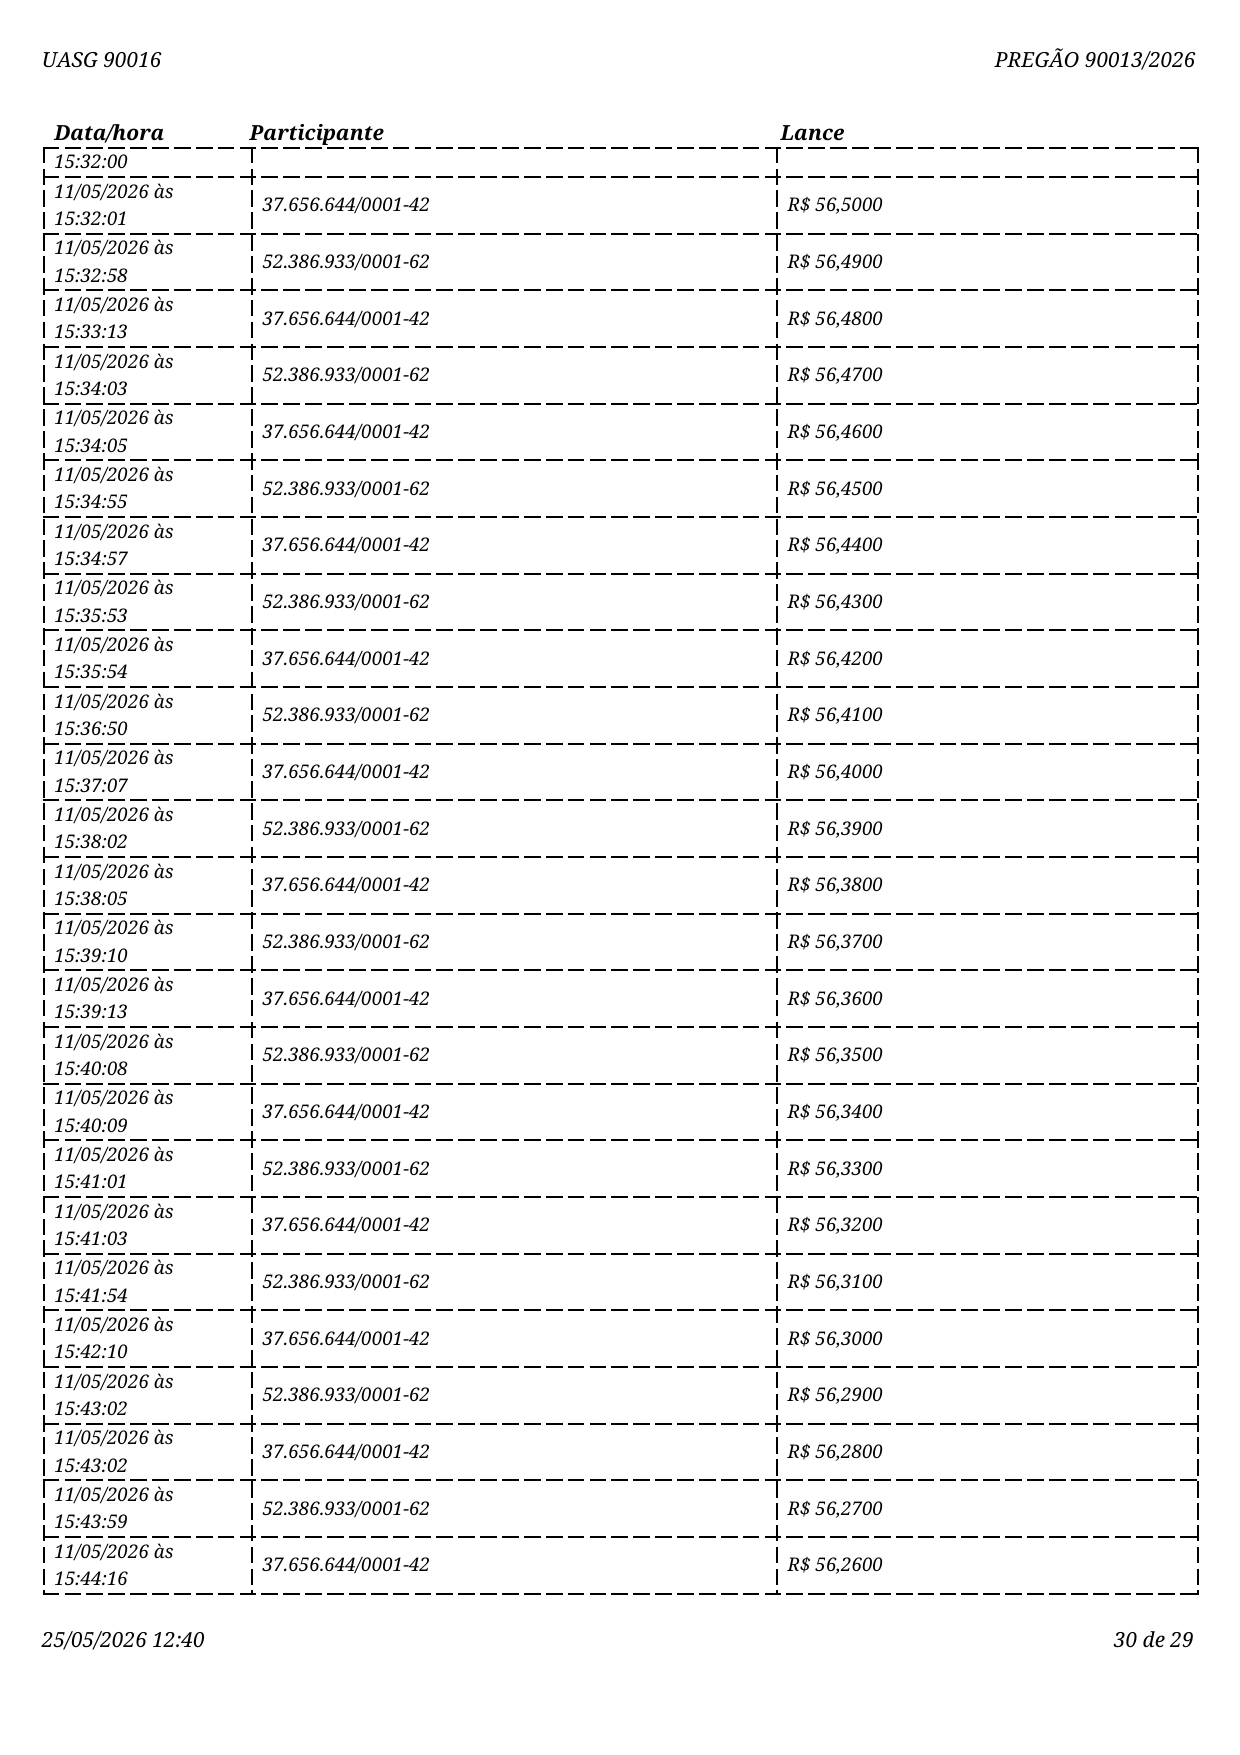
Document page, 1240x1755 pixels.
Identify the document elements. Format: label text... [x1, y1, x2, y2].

table_cell 11/05/2026 às 15:37:07 [44, 743, 252, 799]
table_cell 11/05/2026 às 15:41:03 [44, 1196, 252, 1253]
table_cell R$ 56,3300 [777, 1139, 1198, 1196]
table_cell R$ 56,4200 [777, 629, 1198, 686]
table_cell R$ 56,3700 [777, 913, 1198, 969]
table_cell 11/05/2026 às 15:40:08 [44, 1026, 252, 1083]
table_cell 11/05/2026 às 15:36:50 [44, 686, 252, 743]
table_cell 37.656.644/0001-42 [252, 1083, 777, 1139]
table_cell 37.656.644/0001-42 [252, 743, 777, 799]
table_cell 52.386.933/0001-62 [252, 799, 777, 856]
table_cell R$ 56,3500 [777, 1026, 1198, 1083]
table_cell 37.656.644/0001-42 [252, 629, 777, 686]
table_cell 11/05/2026 às 15:32:01 [44, 176, 252, 233]
table_cell 37.656.644/0001-42 [252, 1423, 777, 1479]
table_cell 11/05/2026 às 15:35:54 [44, 629, 252, 686]
table_cell 11/05/2026 às 15:34:05 [44, 403, 252, 459]
table_cell 11/05/2026 às 15:34:03 [44, 346, 252, 403]
table_cell 11/05/2026 às 15:39:13 [44, 969, 252, 1026]
table_cell R$ 56,2800 [777, 1423, 1198, 1479]
table_cell 11/05/2026 às 15:40:09 [44, 1083, 252, 1139]
table_cell R$ 56,3100 [777, 1253, 1198, 1309]
table_cell 52.386.933/0001-62 [252, 913, 777, 969]
table_cell R$ 56,4300 [777, 573, 1198, 629]
table_cell 11/05/2026 às 15:32:58 [44, 233, 252, 289]
table_cell 11/05/2026 às 15:38:05 [44, 856, 252, 913]
table_cell 11/05/2026 às 15:43:02 [44, 1423, 252, 1479]
table_cell R$ 56,4400 [777, 516, 1198, 573]
table_cell R$ 56,4600 [777, 403, 1198, 459]
table_cell [252, 147, 777, 176]
table_cell 37.656.644/0001-42 [252, 1196, 777, 1253]
table_cell 11/05/2026 às 15:43:02 [44, 1366, 252, 1423]
table_cell 52.386.933/0001-62 [252, 233, 777, 289]
table_cell 37.656.644/0001-42 [252, 516, 777, 573]
table_cell R$ 56,4800 [777, 289, 1198, 346]
table_cell 11/05/2026 às 15:43:59 [44, 1479, 252, 1536]
table_cell 52.386.933/0001-62 [252, 573, 777, 629]
table_cell 52.386.933/0001-62 [252, 1139, 777, 1196]
table_cell 11/05/2026 às 15:34:55 [44, 459, 252, 516]
table_cell R$ 56,4100 [777, 686, 1198, 743]
table_cell 52.386.933/0001-62 [252, 346, 777, 403]
table_cell 11/05/2026 às 15:41:54 [44, 1253, 252, 1309]
table_cell R$ 56,3600 [777, 969, 1198, 1026]
table_cell 52.386.933/0001-62 [252, 1026, 777, 1083]
table_cell 37.656.644/0001-42 [252, 969, 777, 1026]
table_cell 15:32:00 [44, 147, 252, 176]
table_cell 37.656.644/0001-42 [252, 1309, 777, 1366]
table_cell [777, 147, 1198, 176]
table_cell R$ 56,2900 [777, 1366, 1198, 1423]
table_cell 37.656.644/0001-42 [252, 176, 777, 233]
table_cell 11/05/2026 às 15:35:53 [44, 573, 252, 629]
table_cell 52.386.933/0001-62 [252, 459, 777, 516]
table_cell R$ 56,3000 [777, 1309, 1198, 1366]
table_cell 11/05/2026 às 15:34:57 [44, 516, 252, 573]
table_cell R$ 56,4700 [777, 346, 1198, 403]
table_cell 37.656.644/0001-42 [252, 1536, 777, 1593]
table_cell R$ 56,3200 [777, 1196, 1198, 1253]
table_cell 11/05/2026 às 15:42:10 [44, 1309, 252, 1366]
table_cell 52.386.933/0001-62 [252, 686, 777, 743]
table_cell 37.656.644/0001-42 [252, 289, 777, 346]
table_cell R$ 56,3900 [777, 799, 1198, 856]
table_cell 11/05/2026 às 15:44:16 [44, 1536, 252, 1593]
table_cell 11/05/2026 às 15:33:13 [44, 289, 252, 346]
table_cell 11/05/2026 às 15:38:02 [44, 799, 252, 856]
table_cell 37.656.644/0001-42 [252, 403, 777, 459]
table_cell 11/05/2026 às 15:41:01 [44, 1139, 252, 1196]
table_cell R$ 56,4000 [777, 743, 1198, 799]
table_cell R$ 56,4500 [777, 459, 1198, 516]
table_cell 11/05/2026 às 15:39:10 [44, 913, 252, 969]
table_cell 52.386.933/0001-62 [252, 1366, 777, 1423]
table_cell 52.386.933/0001-62 [252, 1253, 777, 1309]
table_cell R$ 56,5000 [777, 176, 1198, 233]
table_cell R$ 56,3400 [777, 1083, 1198, 1139]
table_cell R$ 56,4900 [777, 233, 1198, 289]
table_cell 37.656.644/0001-42 [252, 856, 777, 913]
table_cell 52.386.933/0001-62 [252, 1479, 777, 1536]
table_cell R$ 56,2700 [777, 1479, 1198, 1536]
table_cell R$ 56,3800 [777, 856, 1198, 913]
table_cell R$ 56,2600 [777, 1536, 1198, 1593]
